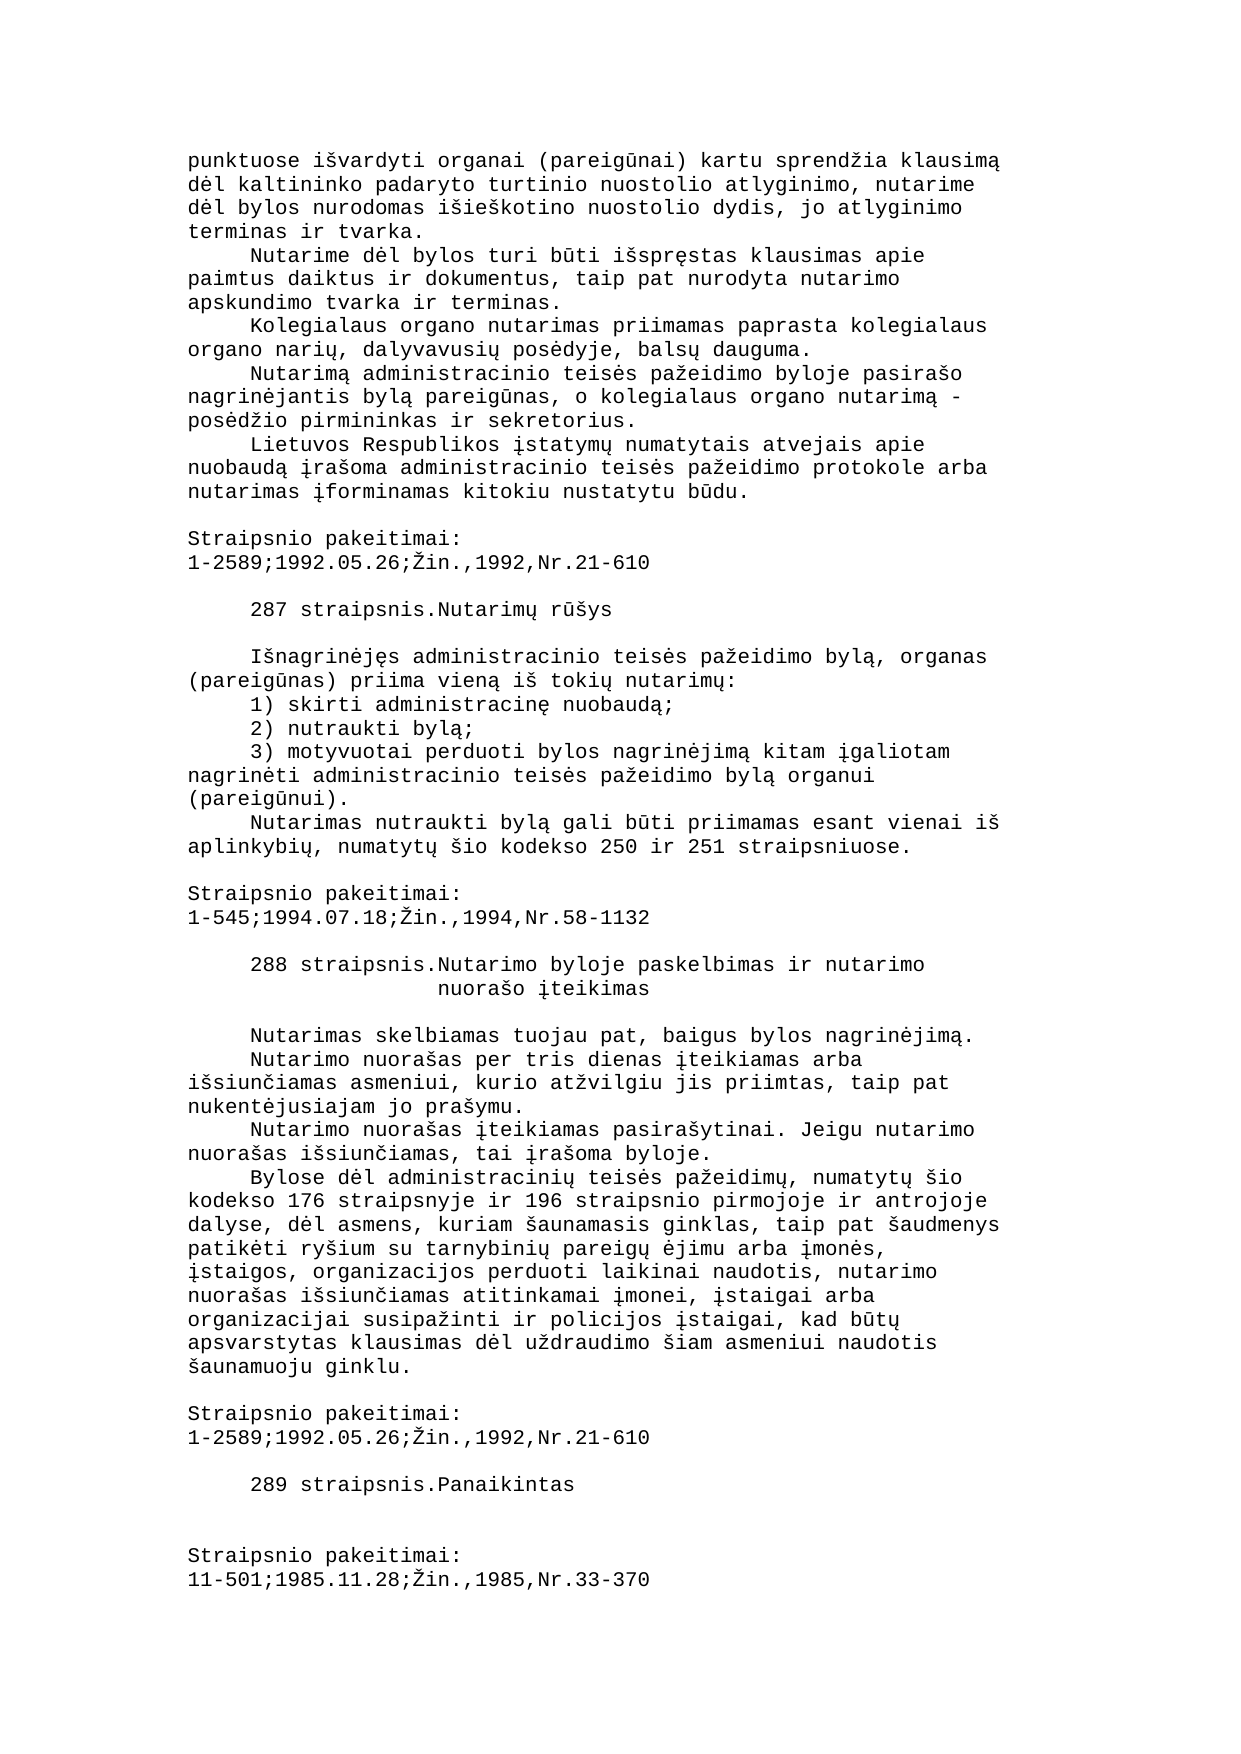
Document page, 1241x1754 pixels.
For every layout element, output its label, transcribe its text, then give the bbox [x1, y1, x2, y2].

text patikėti ryšium su tarnybinių pareigų ėjimu arba įmonės, [187, 1238, 1053, 1261]
text Straipsnio pakeitimai: [187, 528, 1053, 552]
text nuobaudą įrašoma administracinio teisės pažeidimo protokole arba [187, 457, 1053, 481]
text 3) motyvuotai perduoti bylos nagrinėjimą kitam įgaliotam [187, 741, 1053, 765]
text nuorašo įteikimas [187, 978, 1053, 1001]
text organizacijai susipažinti ir policijos įstaigai, kad būtų [187, 1309, 1053, 1332]
text 1-2589;1992.05.26;Žin.,1992,Nr.21-610 [187, 552, 1053, 576]
text nagrinėti administracinio teisės pažeidimo bylą organui [187, 765, 1053, 788]
text apsvarstytas klausimas dėl uždraudimo šiam asmeniui naudotis [187, 1332, 1053, 1356]
text Straipsnio pakeitimai: [187, 1403, 1053, 1427]
text organo narių, dalyvavusių posėdyje, balsų dauguma. [187, 339, 1053, 363]
text Straipsnio pakeitimai: [187, 883, 1053, 907]
text Nutarimą administracinio teisės pažeidimo byloje pasirašo [187, 363, 1053, 386]
text nutarimas įforminamas kitokiu nustatytu būdu. [187, 481, 1053, 505]
text 11-501;1985.11.28;Žin.,1985,Nr.33-370 [187, 1569, 1053, 1592]
text terminas ir tvarka. [187, 221, 1053, 244]
text Nutarimas nutraukti bylą gali būti priimamas esant vienai iš [187, 812, 1053, 836]
text Išnagrinėjęs administracinio teisės pažeidimo bylą, organas [187, 647, 1053, 670]
text įstaigos, organizacijos perduoti laikinai naudotis, nutarimo [187, 1261, 1053, 1285]
text Nutarimo nuorašas įteikiamas pasirašytinai. Jeigu nutarimo [187, 1119, 1053, 1143]
text 1) skirti administracinę nuobaudą; [187, 694, 1053, 717]
text Kolegialaus organo nutarimas priimamas paprasta kolegialaus [187, 316, 1053, 339]
text dėl bylos nurodomas išieškotino nuostolio dydis, jo atlyginimo [187, 197, 1053, 221]
text nukentėjusiajam jo prašymu. [187, 1096, 1053, 1119]
text dalyse, dėl asmens, kuriam šaunamasis ginklas, taip pat šaudmenys [187, 1214, 1053, 1238]
text 1-545;1994.07.18;Žin.,1994,Nr.58-1132 [187, 907, 1053, 930]
text paimtus daiktus ir dokumentus, taip pat nurodyta nutarimo [187, 268, 1053, 292]
text Straipsnio pakeitimai: [187, 1545, 1053, 1569]
text Nutarimo nuorašas per tris dienas įteikiamas arba [187, 1048, 1053, 1072]
text nuorašas išsiunčiamas atitinkamai įmonei, įstaigai arba [187, 1285, 1053, 1309]
text aplinkybių, numatytų šio kodekso 250 ir 251 straipsniuose. [187, 836, 1053, 859]
text Nutarime dėl bylos turi būti išspręstas klausimas apie [187, 244, 1053, 268]
text dėl kaltininko padaryto turtinio nuostolio atlyginimo, nutarime [187, 174, 1053, 197]
text išsiunčiamas asmeniui, kurio atžvilgiu jis priimtas, taip pat [187, 1072, 1053, 1096]
text 1-2589;1992.05.26;Žin.,1992,Nr.21-610 [187, 1427, 1053, 1451]
text (pareigūnui). [187, 788, 1053, 812]
text punktuose išvardyti organai (pareigūnai) kartu sprendžia klausimą [187, 150, 1053, 174]
text šaunamuoju ginklu. [187, 1356, 1053, 1379]
text 289 straipsnis.Panaikintas [187, 1474, 1053, 1498]
text kodekso 176 straipsnyje ir 196 straipsnio pirmojoje ir antrojoje [187, 1190, 1053, 1214]
text 287 straipsnis.Nutarimų rūšys [187, 599, 1053, 623]
text posėdžio pirmininkas ir sekretorius. [187, 410, 1053, 434]
text apskundimo tvarka ir terminas. [187, 292, 1053, 316]
text Bylose dėl administracinių teisės pažeidimų, numatytų šio [187, 1167, 1053, 1190]
text 2) nutraukti bylą; [187, 717, 1053, 741]
text Nutarimas skelbiamas tuojau pat, baigus bylos nagrinėjimą. [187, 1025, 1053, 1048]
text 288 straipsnis.Nutarimo byloje paskelbimas ir nutarimo [187, 954, 1053, 978]
text nagrinėjantis bylą pareigūnas, o kolegialaus organo nutarimą - [187, 386, 1053, 410]
text (pareigūnas) priima vieną iš tokių nutarimų: [187, 670, 1053, 694]
text Lietuvos Respublikos įstatymų numatytais atvejais apie [187, 434, 1053, 457]
text nuorašas išsiunčiamas, tai įrašoma byloje. [187, 1143, 1053, 1167]
